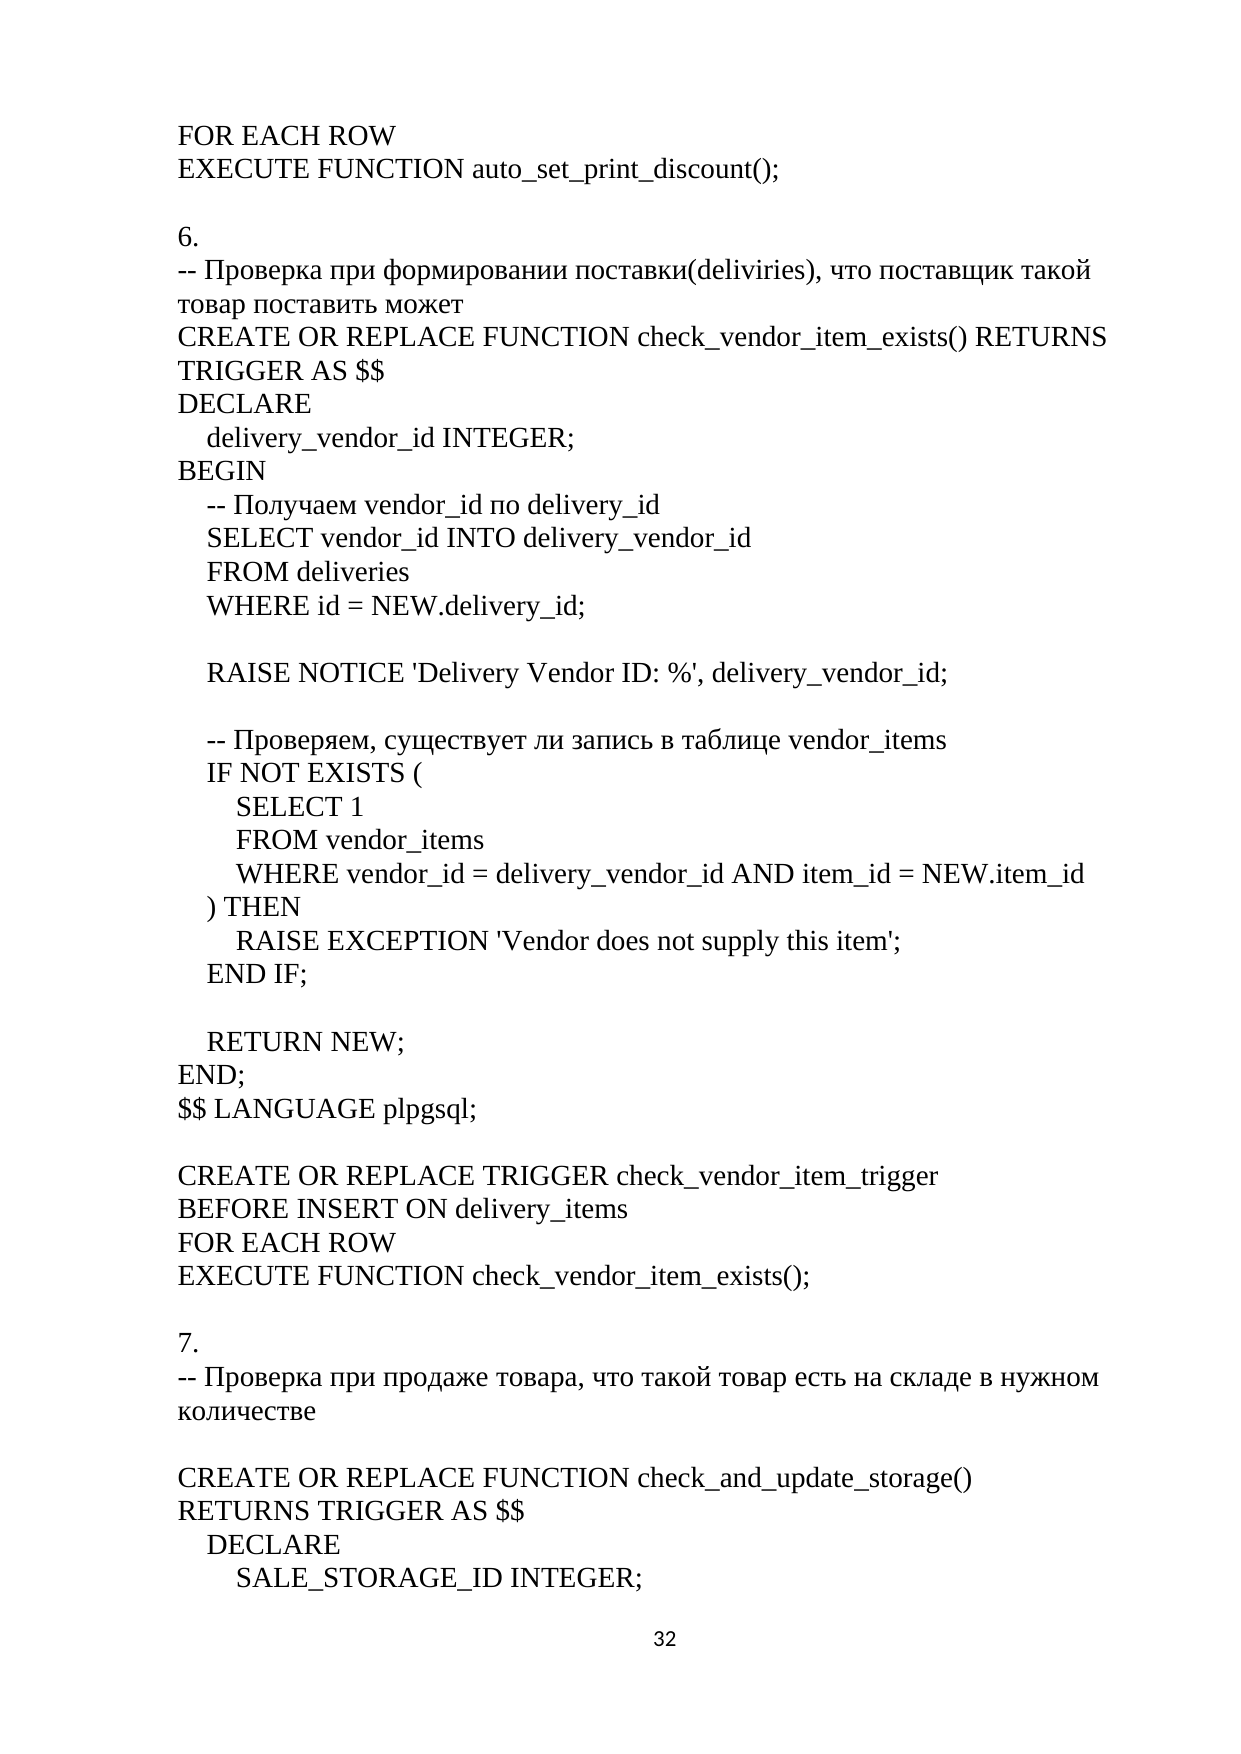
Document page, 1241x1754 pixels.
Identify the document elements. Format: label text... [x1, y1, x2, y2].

text DECLARE [177, 1527, 1152, 1560]
text END; [177, 1057, 1152, 1091]
text DECLARE [177, 386, 1152, 420]
text CREATE OR REPLACE FUNCTION check_vendor_item_exists() RETURNS TRIGGER AS $$ [177, 319, 1152, 386]
text CREATE OR REPLACE FUNCTION check_and_update_storage() [177, 1460, 1152, 1493]
text delivery_vendor_id INTEGER; [177, 420, 1152, 453]
text EXECUTE FUNCTION auto_set_print_discount(); [177, 152, 1152, 185]
text WHERE id = NEW.delivery_id; [177, 588, 1152, 621]
text SALE_STORAGE_ID INTEGER; [177, 1560, 1152, 1594]
text EXECUTE FUNCTION check_vendor_item_exists(); [177, 1258, 1152, 1292]
text RETURN NEW; [177, 1024, 1152, 1057]
text -- Получаем vendor_id по delivery_id [177, 487, 1152, 521]
text $$ LANGUAGE plpgsql; [177, 1091, 1152, 1124]
text -- Проверяем, существует ли запись в таблице vendor_items [177, 722, 1152, 755]
text IF NOT EXISTS ( [177, 755, 1152, 789]
text FOR EACH ROW [177, 118, 1152, 152]
text WHERE vendor_id = delivery_vendor_id AND item_id = NEW.item_id [177, 856, 1152, 889]
text FROM deliveries [177, 554, 1152, 588]
text RAISE NOTICE 'Delivery Vendor ID: %', delivery_vendor_id; [177, 655, 1152, 688]
text BEFORE INSERT ON delivery_items [177, 1191, 1152, 1225]
text -- Проверка при формировании поставки(deliviries), что поставщик такой товар поставить может [177, 252, 1152, 319]
text SELECT 1 [177, 789, 1152, 822]
text SELECT vendor_id INTO delivery_vendor_id [177, 521, 1152, 554]
text RAISE EXCEPTION 'Vendor does not supply this item'; [177, 923, 1152, 957]
text RETURNS TRIGGER AS $$ [177, 1493, 1152, 1527]
text -- Проверка при продаже товара, что такой товар есть на складе в нужном количестве [177, 1359, 1152, 1426]
text END IF; [177, 957, 1152, 990]
text BEGIN [177, 453, 1152, 487]
text FROM vendor_items [177, 822, 1152, 856]
text CREATE OR REPLACE TRIGGER check_vendor_item_trigger [177, 1158, 1152, 1191]
text 7. [177, 1326, 1152, 1359]
text ) THEN [177, 889, 1152, 923]
text 6. [177, 219, 1152, 252]
text FOR EACH ROW [177, 1225, 1152, 1258]
